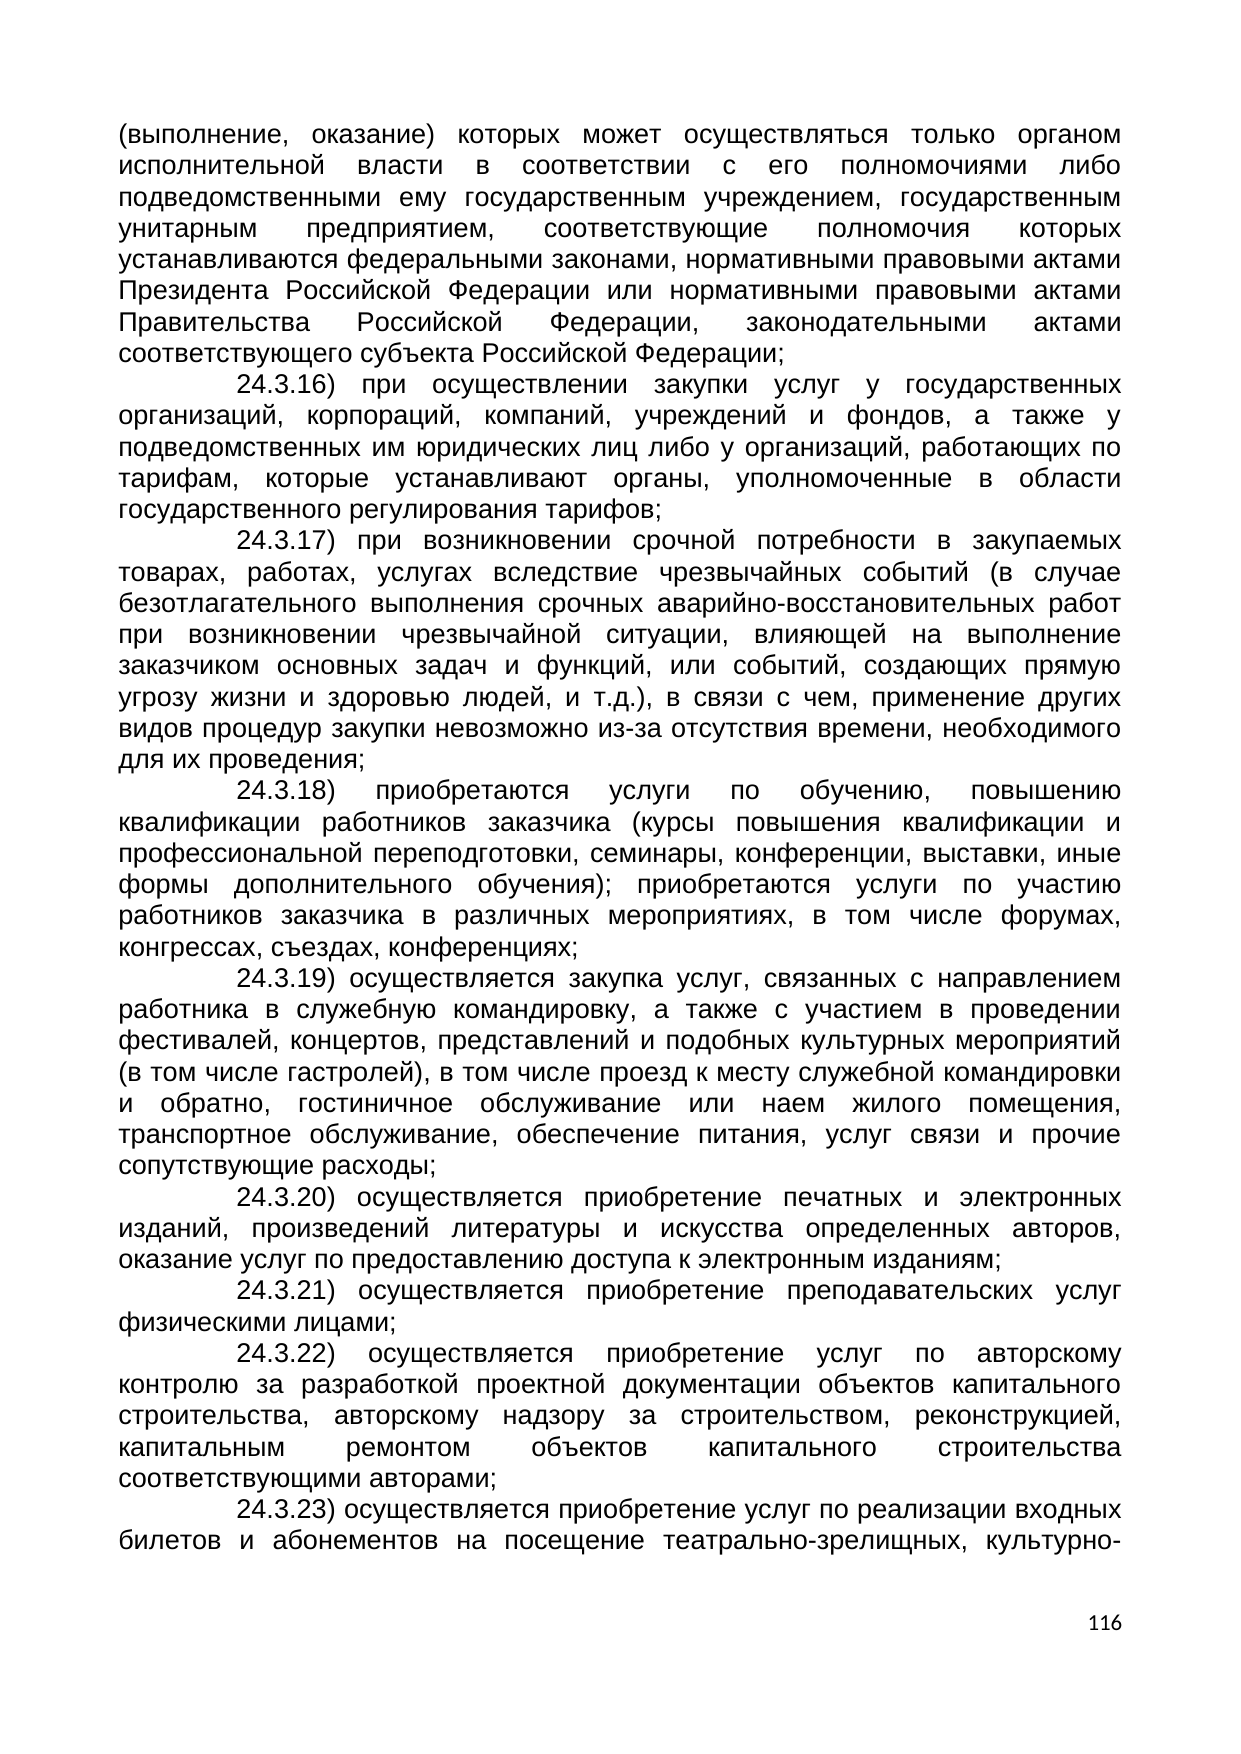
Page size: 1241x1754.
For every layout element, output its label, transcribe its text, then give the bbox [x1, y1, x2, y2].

text (выполнение, оказание) которых может осуществляться только органом исполнительной власти в соответствии с его полномочиями либо подведомственными ему государственным учреждением, государственным унитарным предприятием, соответствующие полномочия которых устанавливаются федеральными законами, нормативными правовыми актами Президента Российской Федерации или нормативными правовыми актами Правительства Российской Федерации, законодательными актами соответствующего субъекта Российской Федерации; [118, 118, 1122, 368]
text 24.3.18) приобретаются услуги по обучению, повышению квалификации работников заказчика (курсы повышения квалификации и профессиональной переподготовки, семинары, конференции, выставки, иные формы дополнительного обучения); приобретаются услуги по участию работников заказчика в различных мероприятиях, в том числе форумах, конгрессах, съездах, конференциях; [118, 774, 1122, 962]
text 24.3.22) осуществляется приобретение услуг по авторскому контролю за разработкой проектной документации объектов капитального строительства, авторскому надзору за строительством, реконструкцией, капитальным ремонтом объектов капитального строительства соответствующими авторами; [118, 1337, 1122, 1493]
text 24.3.17) при возникновении срочной потребности в закупаемых товарах, работах, услугах вследствие чрезвычайных событий (в случае безотлагательного выполнения срочных аварийно-восстановительных работ при возникновении чрезвычайной ситуации, влияющей на выполнение заказчиком основных задач и функций, или событий, создающих прямую угрозу жизни и здоровью людей, и т.д.), в связи с чем, применение других видов процедур закупки невозможно из-за отсутствия времени, необходимого для их проведения; [118, 524, 1122, 774]
text 24.3.23) осуществляется приобретение услуг по реализации входных билетов и абонементов на посещение театрально-зрелищных, культурно- [118, 1493, 1122, 1556]
text 24.3.21) осуществляется приобретение преподавательских услуг физическими лицами; [118, 1274, 1122, 1337]
text 24.3.19) осуществляется закупка услуг, связанных с направлением работника в служебную командировку, а также с участием в проведении фестивалей, концертов, представлений и подобных культурных мероприятий (в том числе гастролей), в том числе проезд к месту служебной командировки и обратно, гостиничное обслуживание или наем жилого помещения, транспортное обслуживание, обеспечение питания, услуг связи и прочие сопутствующие расходы; [118, 962, 1122, 1181]
text 24.3.20) осуществляется приобретение печатных и электронных изданий, произведений литературы и искусства определенных авторов, оказание услуг по предоставлению доступа к электронным изданиям; [118, 1181, 1122, 1274]
text 24.3.16) при осуществлении закупки услуг у государственных организаций, корпораций, компаний, учреждений и фондов, а также у подведомственных им юридических лиц либо у организаций, работающих по тарифам, которые устанавливают органы, уполномоченные в области государственного регулирования тарифов; [118, 368, 1122, 524]
